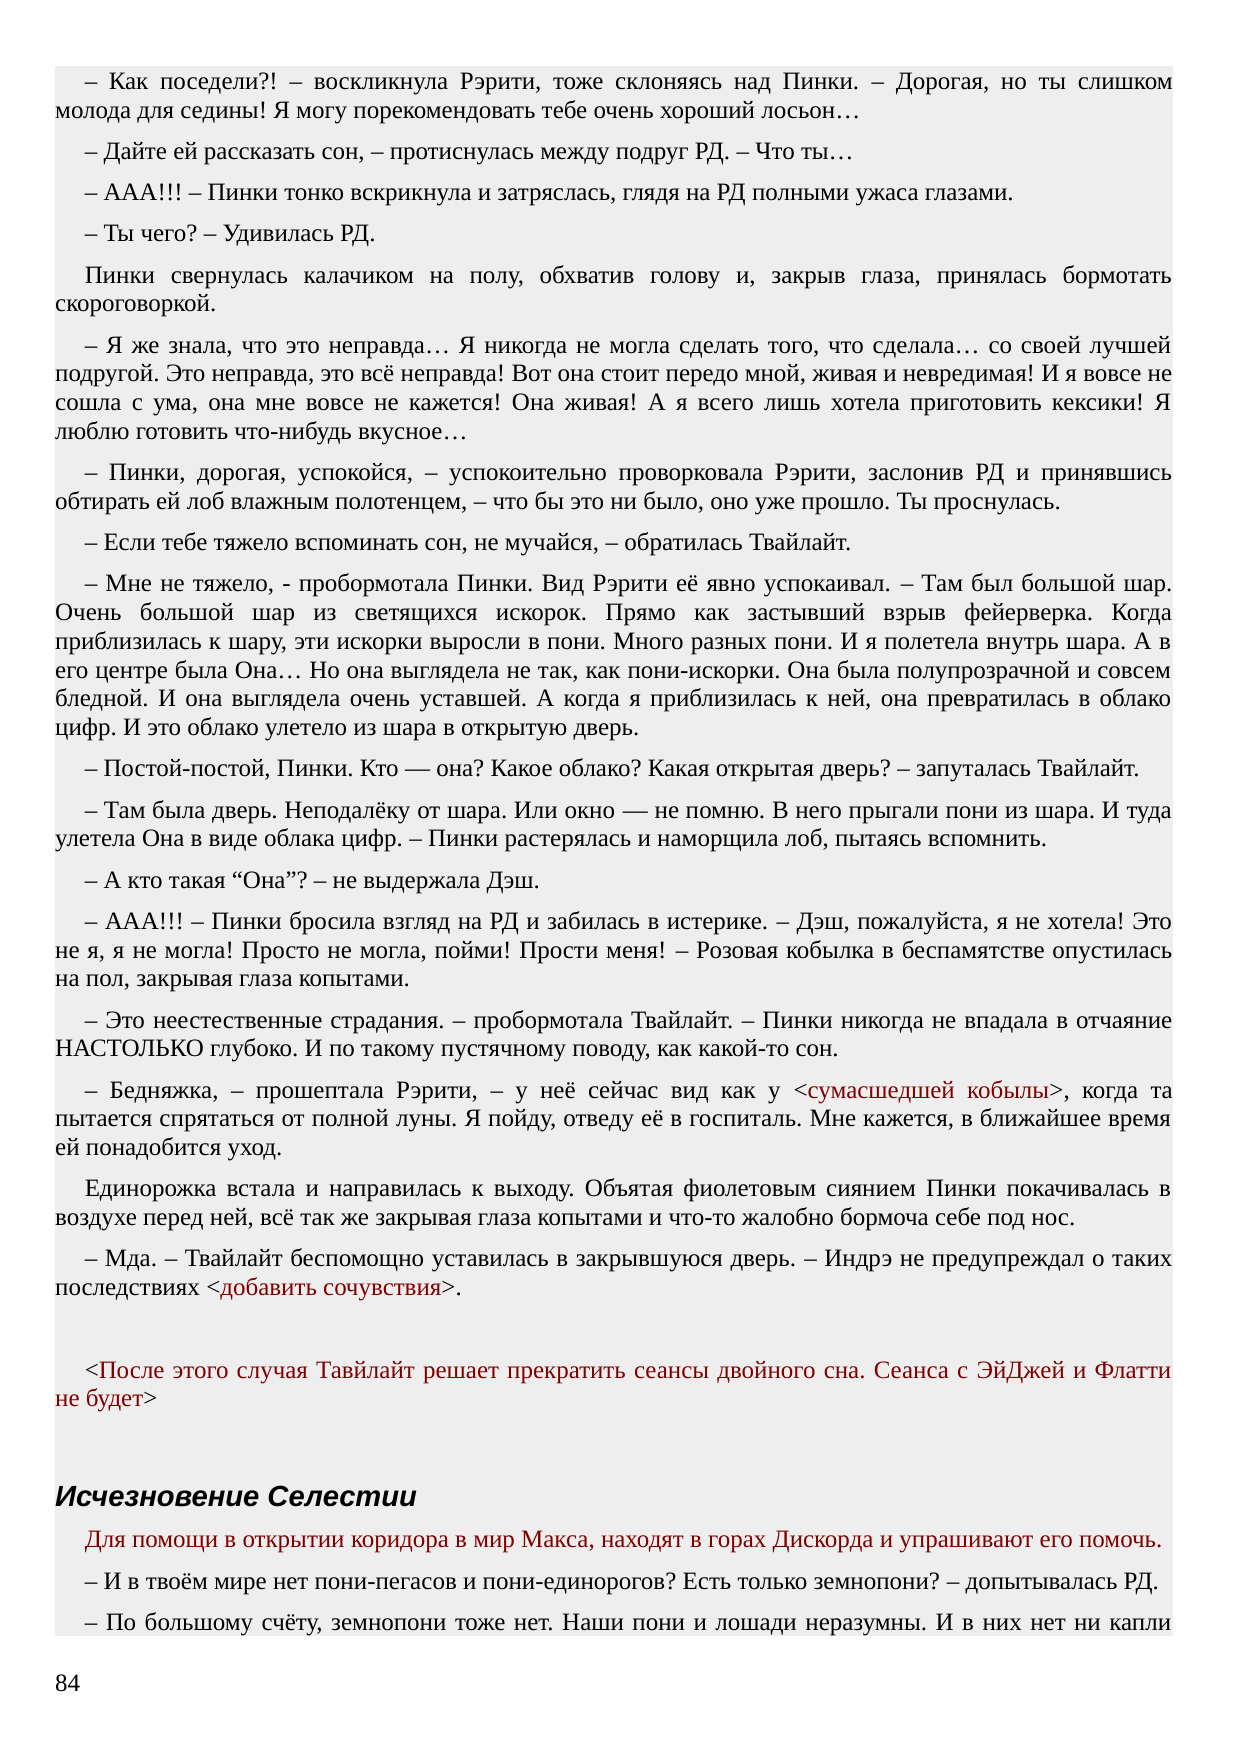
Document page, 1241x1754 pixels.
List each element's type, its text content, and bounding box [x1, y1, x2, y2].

text – Как поседели?! – воскликнула Рэрити, тоже склоняясь над Пинки. – Дорогая, но ты слишком молода для седины! Я могу порекомендовать тебе очень хороший лосьон… [55, 66, 1173, 123]
text – И в твоём мире нет пони-пегасов и пони-единорогов? Есть только земнопони? – допытывалась РД. [55, 1566, 1173, 1594]
text – Это неестественные страдания. – пробормотала Твайлайт. – Пинки никогда не впадала в отчаяние НАСТОЛЬКО глубоко. И по такому пустячному поводу, как какой-то сон. [55, 1005, 1173, 1062]
text Единорожка встала и направилась к выходу. Объятая фиолетовым сиянием Пинки покачивалась в воздухе перед ней, всё так же закрывая глаза копытами и что-то жалобно бормоча себе под нос. [55, 1173, 1173, 1231]
text – Постой-постой, Пинки. Кто — она? Какое облако? Какая открытая дверь? – запуталась Твайлайт. [55, 753, 1173, 782]
text Для помощи в открытии коридора в мир Макса, находят в горах Дискорда и упрашивают его помочь. [55, 1524, 1173, 1553]
text – А кто такая “Она”? – не выдержала Дэш. [55, 865, 1173, 893]
text – Мне не тяжело, - пробормотала Пинки. Вид Рэрити её явно успокаивал. – Там был большой шар. Очень большой шар из светящихся искорок. Прямо как застывший взрыв фейерверка. Когда приблизилась к шару, эти искорки выросли в пони. Много разных пони. И я полетела внутрь шара. А в его центре была Она… Но она выглядела не так, как пони-искорки. Она была полупрозрачной и совсем бледной. И она выглядела очень уставшей. А когда я приблизилась к ней, она превратилась в облако цифр. И это облако улетело из шара в открытую дверь. [55, 568, 1173, 741]
text – Бедняжка, – прошептала Рэрити, – у неё сейчас вид как у <сумасшедшей кобылы>, когда та пытается спрятаться от полной луны. Я пойду, отведу её в госпиталь. Мне кажется, в ближайшее время ей понадобится уход. [55, 1075, 1173, 1161]
text – Я же знала, что это неправда… Я никогда не могла сделать того, что сделала… со своей лучшей подругой. Это неправда, это всё неправда! Вот она стоит передо мной, живая и невредимая! И я вовсе не сошла с ума, она мне вовсе не кажется! Она живая! А я всего лишь хотела приготовить кексики! Я люблю готовить что-нибудь вкусное… [55, 330, 1173, 445]
text – Мда. – Твайлайт беспомощно уставилась в закрывшуюся дверь. – Индрэ не предупреждал о таких последствиях <добавить сочувствия>. [55, 1243, 1173, 1301]
text – По большому счёту, земнопони тоже нет. Наши пони и лошади неразумны. И в них нет ни капли [55, 1607, 1173, 1636]
text <После этого случая Тавйлайт решает прекратить сеансы двойного сна. Сеанса с ЭйДжей и Флатти не будет> [55, 1355, 1173, 1412]
text – ААА!!! – Пинки бросила взгляд на РД и забилась в истерике. – Дэш, пожалуйста, я не хотела! Это не я, я не могла! Просто не могла, пойми! Прости меня! – Розовая кобылка в беспамятстве опустилась на пол, закрывая глаза копытами. [55, 906, 1173, 992]
text – Ты чего? – Удивилась РД. [55, 218, 1173, 247]
text – ААА!!! – Пинки тонко вскрикнула и затряслась, глядя на РД полными ужаса глазами. [55, 177, 1173, 206]
text – Там была дверь. Неподалёку от шара. Или окно — не помню. В него прыгали пони из шара. И туда улетела Она в виде облака цифр. – Пинки растерялась и наморщила лоб, пытаясь вспомнить. [55, 795, 1173, 852]
text – Дайте ей рассказать сон, – протиснулась между подруг РД. – Что ты… [55, 136, 1173, 165]
text Пинки свернулась калачиком на полу, обхватив голову и, закрыв глаза, принялась бормотать скороговоркой. [55, 260, 1173, 317]
subtitle Исчезновение Селестии [55, 1478, 1173, 1512]
text – Пинки, дорогая, успокойся, – успокоительно проворковала Рэрити, заслонив РД и принявшись обтирать ей лоб влажным полотенцем, – что бы это ни было, оно уже прошло. Ты проснулась. [55, 457, 1173, 515]
text – Если тебе тяжело вспоминать сон, не мучайся, – обратилась Твайлайт. [55, 527, 1173, 556]
